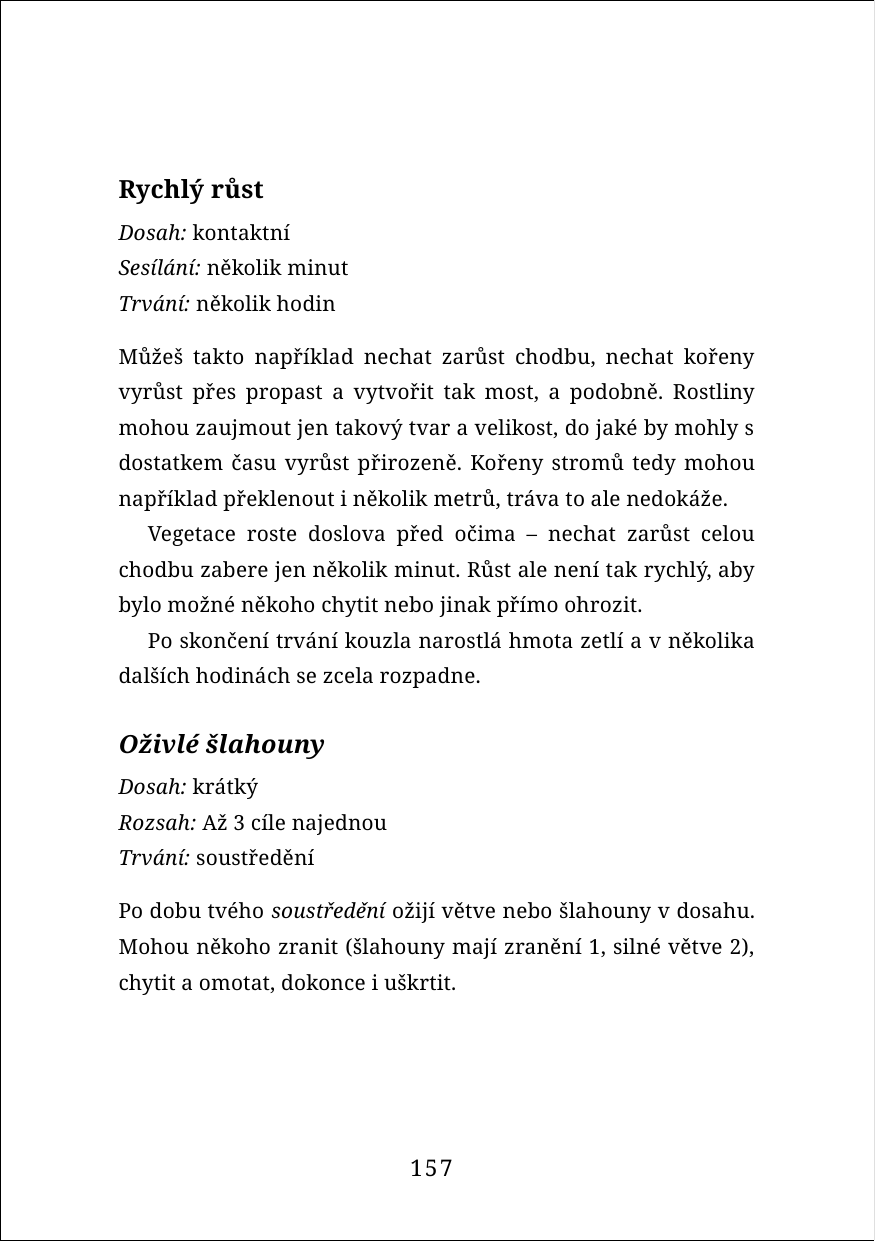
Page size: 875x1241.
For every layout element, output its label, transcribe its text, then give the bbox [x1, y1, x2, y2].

text Dosah: krátký Rozsah: Až 3 cíle najednou Trvání: soustředění [118, 772, 756, 872]
text Můžeš takto například nechat zarůst chodbu, nechat kořeny vyrůst přes propast a vytvořit tak most, a podobně. Rostliny mohou zaujmout jen takový tvar a velikost, do jaké by mohly s dostatkem času vyrůst přirozeně. Kořeny stromů tedy mohou například překlenout i několik metrů, tráva to ale nedokáže. Vegetace roste doslova před očima – nechat zarůst celou chodbu zabere jen několik minut. Růst ale není tak rychlý, aby bylo možné někoho chytit nebo jinak přímo ohrozit. Po skončení trvání kouzla narostlá hmota zetlí a v několika dalších hodinách se zcela rozpadne. [118, 342, 756, 690]
text Po dobu tvého soustředění ožijí větve nebo šlahouny v dosahu. Mohou někoho zranit (šlahouny mají zranění 1, silné větve 2), chytit a omotat, dokonce i uškrtit. [118, 897, 756, 996]
subtitle Rychlý růst [118, 172, 756, 206]
text Dosah: kontaktní Sesílání: několik minut Trvání: několik hodin [118, 218, 756, 317]
subtitle Oživlé šlahouny [118, 727, 756, 761]
